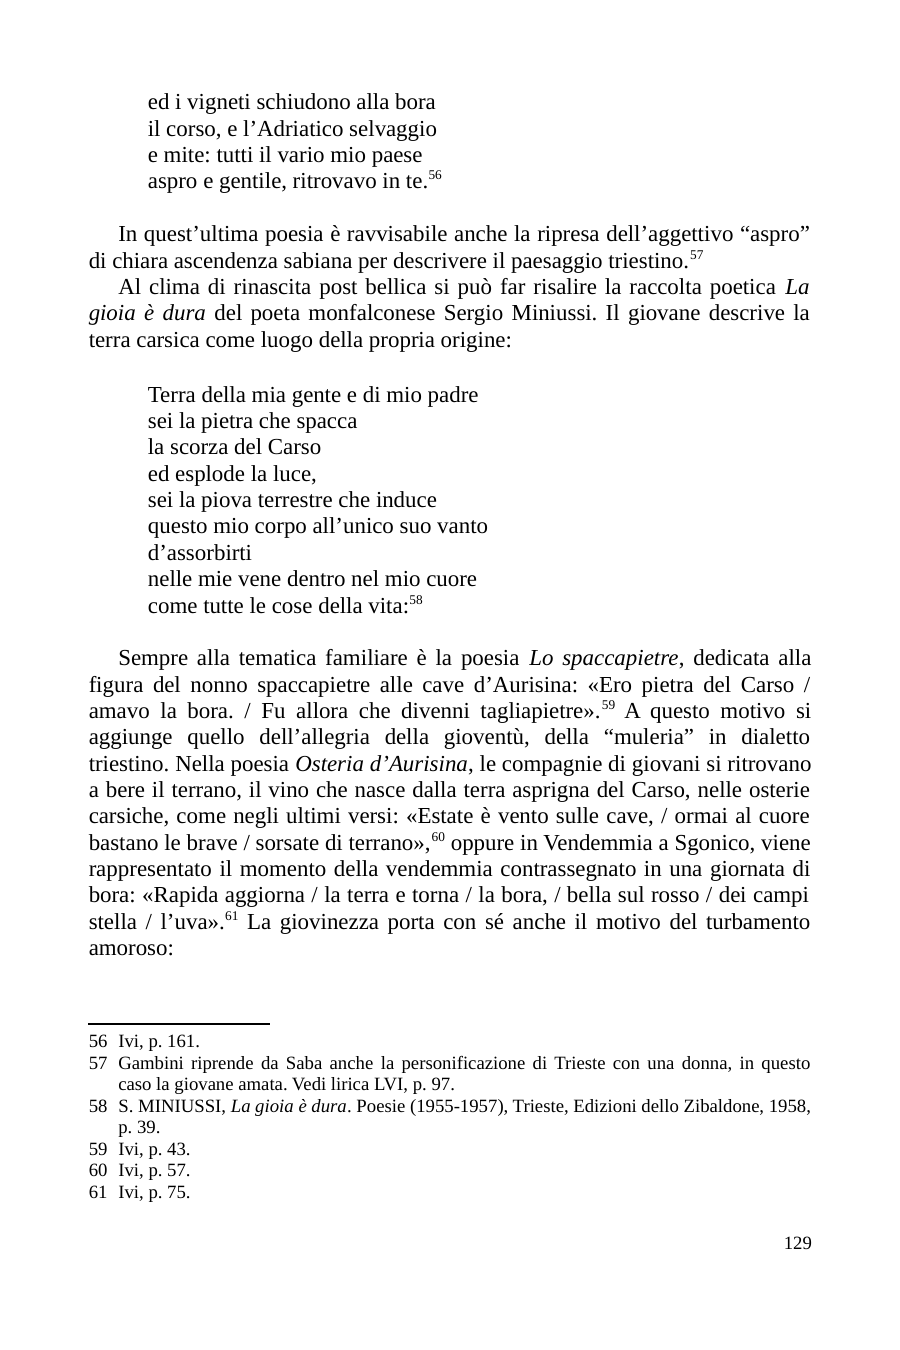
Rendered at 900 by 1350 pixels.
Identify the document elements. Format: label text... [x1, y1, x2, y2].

text S. MINIUSSI, La gioia è dura. Poesie (1955-1957), Trieste, Edizioni dello Zibaldone, 1958, p. 39. [88, 1095, 811, 1138]
text Gambini riprende da Saba anche la personificazione di Trieste con una donna, in questo caso la giovane amata. Vedi lirica LVI, p. 97. [88, 1052, 811, 1095]
text In quest’ultima poesia è ravvisabile anche la ripresa dell’aggettivo “aspro” di chiara ascendenza sabiana per descrivere il paesaggio triestino. [88, 220, 811, 273]
text ed i vigneti schiudono alla bora il corso, e l’Adriatico selvaggio e mite: tutti il vario mio paese aspro e gentile, ritrovavo in te. [148, 88, 752, 194]
text Sempre alla tematica familiare è la poesia Lo spaccapietre, dedicata alla figura del nonno spaccapietre alle cave d’Aurisina: «Ero pietra del Carso / amavo la bora. / Fu allora che divenni tagliapietre». A questo motivo si aggiunge quello dell’allegria della gioventù, della “muleria” in dialetto triestino. Nella poesia Osteria d’Aurisina, le compagnie di giovani si ritrovano a bere il terrano, il vino che nasce dalla terra asprigna del Carso, nelle osterie carsiche, come negli ultimi versi: «Estate è vento sulle cave, / ormai al cuore bastano le brave / sorsate di terrano», oppure in Vendemmia a Sgonico, viene rappresentato il momento della vendemmia contrassegnato in una giornata di bora: «Rapida aggiorna / la terra e torna / la bora, / bella sul rosso / dei campi stella / l’uva». La giovinezza porta con sé anche il motivo del turbamento amoroso: [88, 644, 811, 961]
text Terra della mia gente e di mio padre sei la pietra che spacca la scorza del Carso ed esplode la luce, sei la piova terrestre che induce questo mio corpo all’unico suo vanto d’assorbirti nelle mie vene dentro nel mio cuore come tutte le cose della vita: [148, 381, 752, 618]
text Ivi, p. 43. [88, 1138, 811, 1159]
text Ivi, p. 57. [88, 1159, 811, 1181]
text Ivi, p. 161. [88, 1030, 811, 1052]
text Al clima di rinascita post bellica si può far risalire la raccolta poetica La gioia è dura del poeta monfalconese Sergio Miniussi. Il giovane descrive la terra carsica come luogo della propria origine: [88, 273, 811, 352]
text Ivi, p. 75. [88, 1181, 811, 1202]
